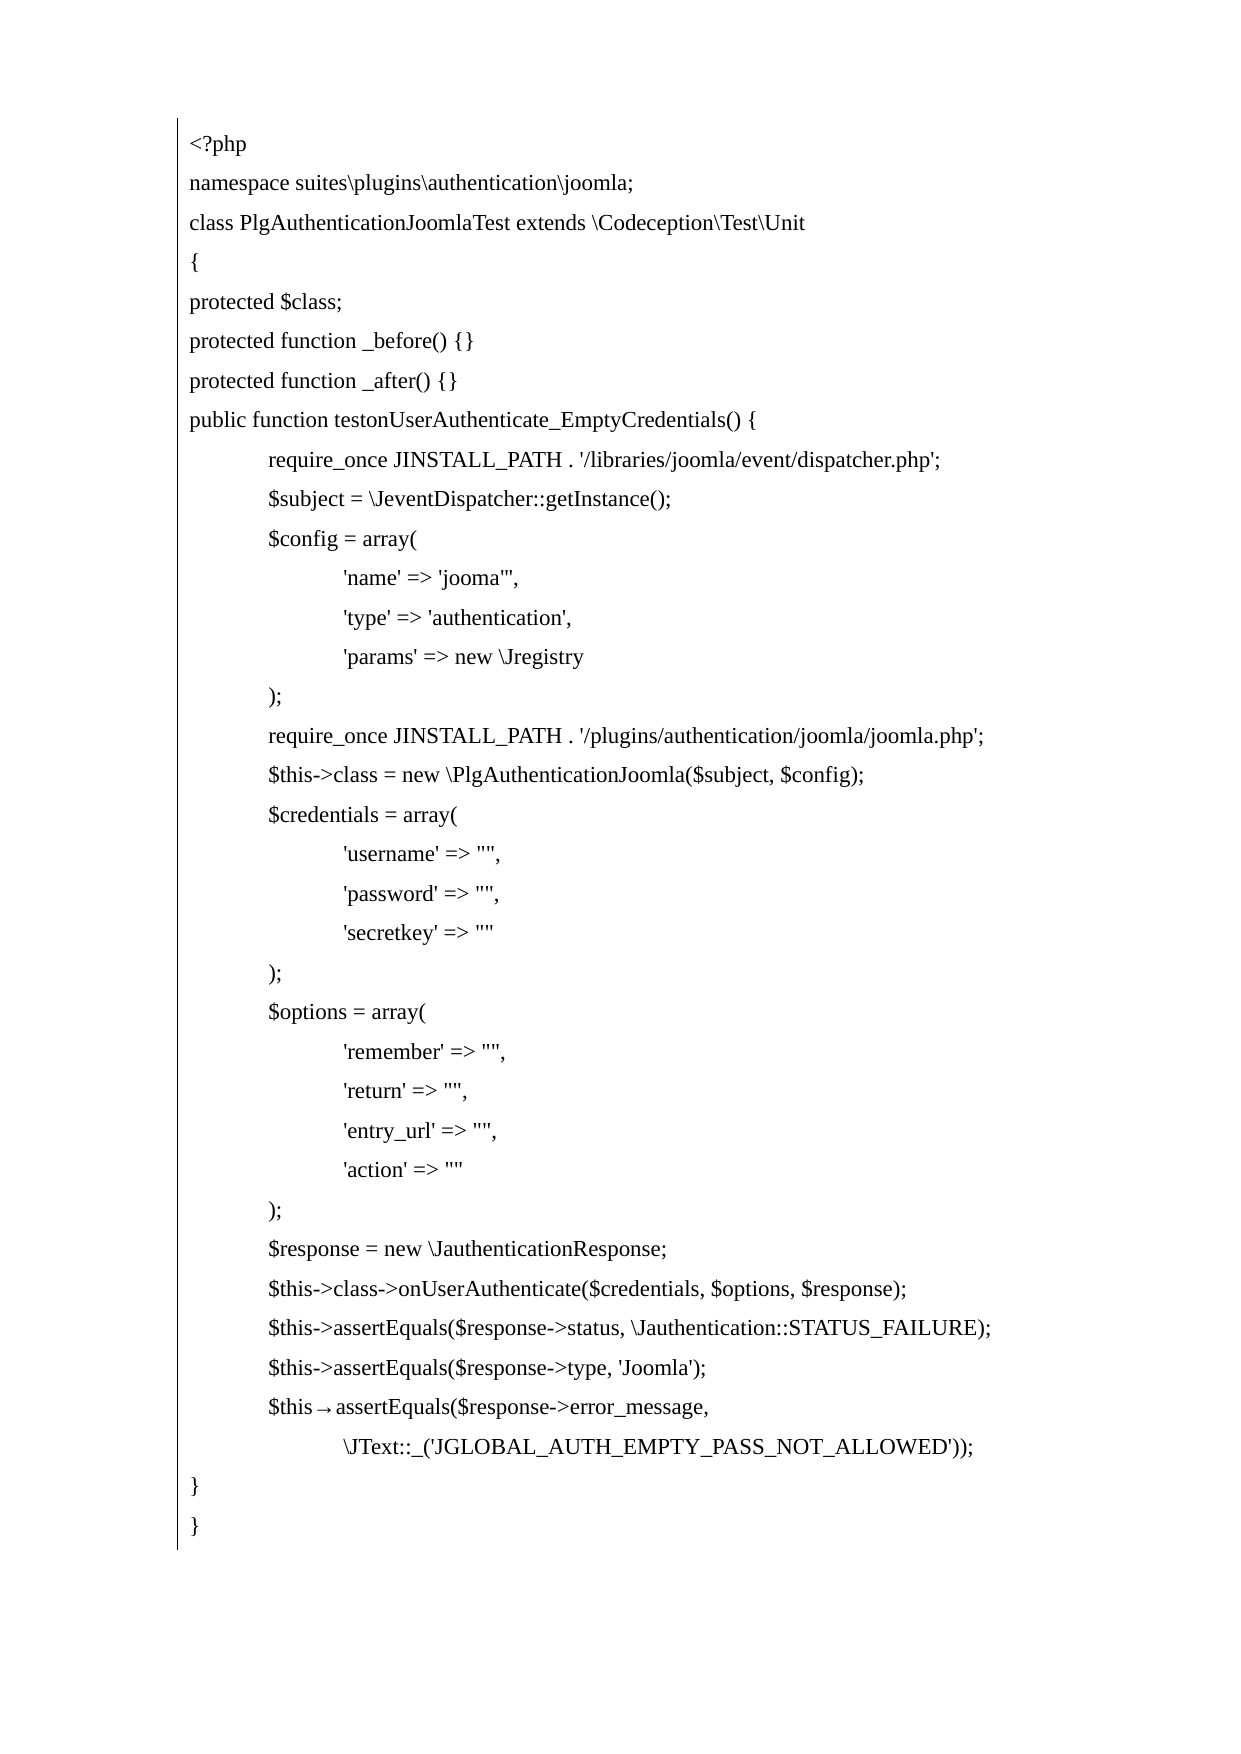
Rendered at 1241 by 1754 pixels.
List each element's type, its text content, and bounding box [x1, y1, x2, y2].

text <?php namespace suites\plugins\authentication\joomla; class PlgAuthenticationJoomlaTest extends \Codeception\Test\Unit { protected $class; protected function _before() {} protected function _after() {} public function testonUserAuthenticate_EmptyCredentials() { require_once JINSTALL_PATH . '/libraries/joomla/event/dispatcher.php'; $subject = \JeventDispatcher::getInstance(); $config = array( 'name' => 'jooma"', 'type' => 'authentication', 'params' => new \Jregistry ); require_once JINSTALL_PATH . '/plugins/authentication/joomla/joomla.php'; $this->class = new \PlgAuthenticationJoomla($subject, $config); $credentials = array( 'username' => "", 'password' => "", 'secretkey' => "" ); $options = array( 'remember' => "", 'return' => "", 'entry_url' => "", 'action' => "" ); $response = new \JauthenticationResponse; $this->class->onUserAuthenticate($credentials, $options, $response); $this->assertEquals($response->status, \Jauthentication::STATUS_FAILURE); $this->assertEquals($response->type, 'Joomla'); $this→assertEquals($response->error_message, \JText::_('JGLOBAL_AUTH_EMPTY_PASS_NOT_ALLOWED')); } } [178, 118, 1122, 1550]
